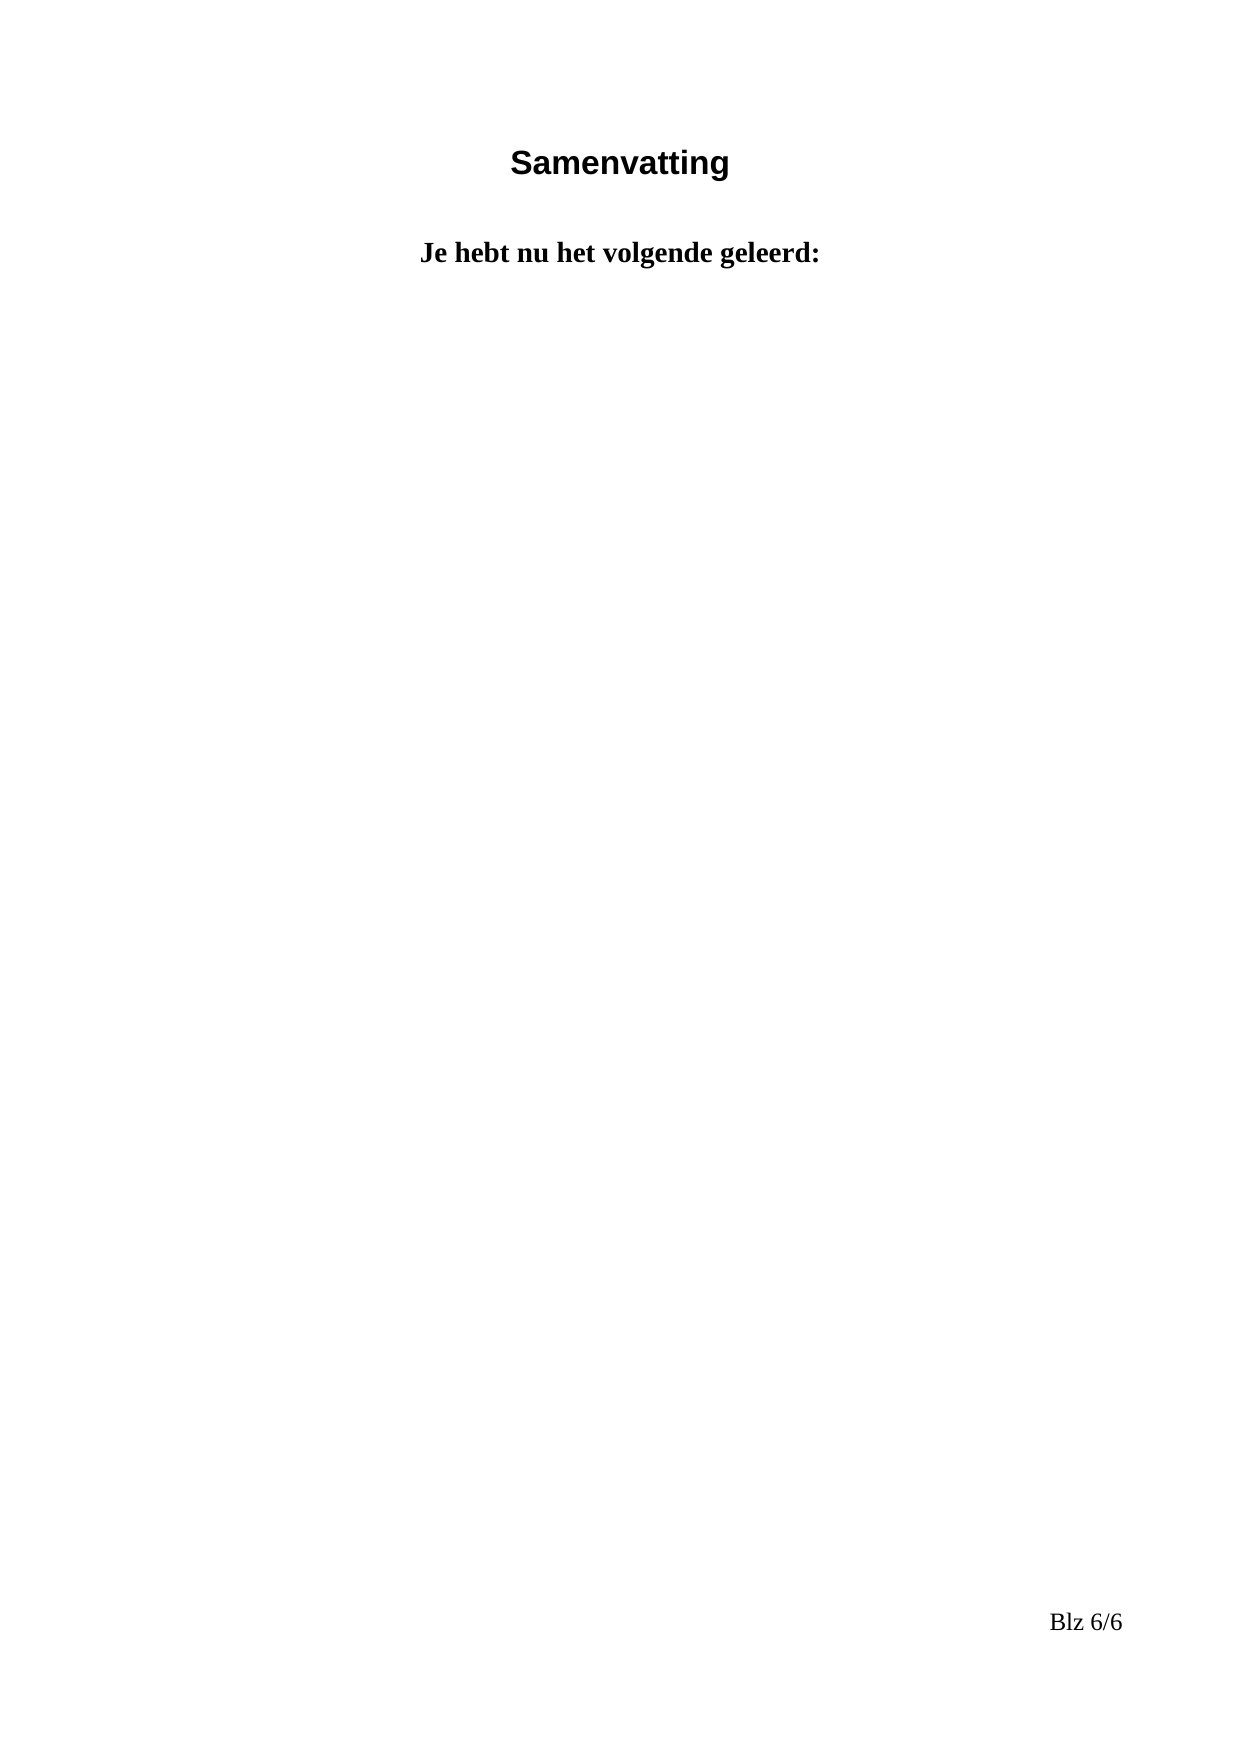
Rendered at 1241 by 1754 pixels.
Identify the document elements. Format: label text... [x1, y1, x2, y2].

text Je hebt nu het volgende geleerd: [118, 236, 1122, 269]
subtitle Samenvatting [118, 143, 1122, 182]
